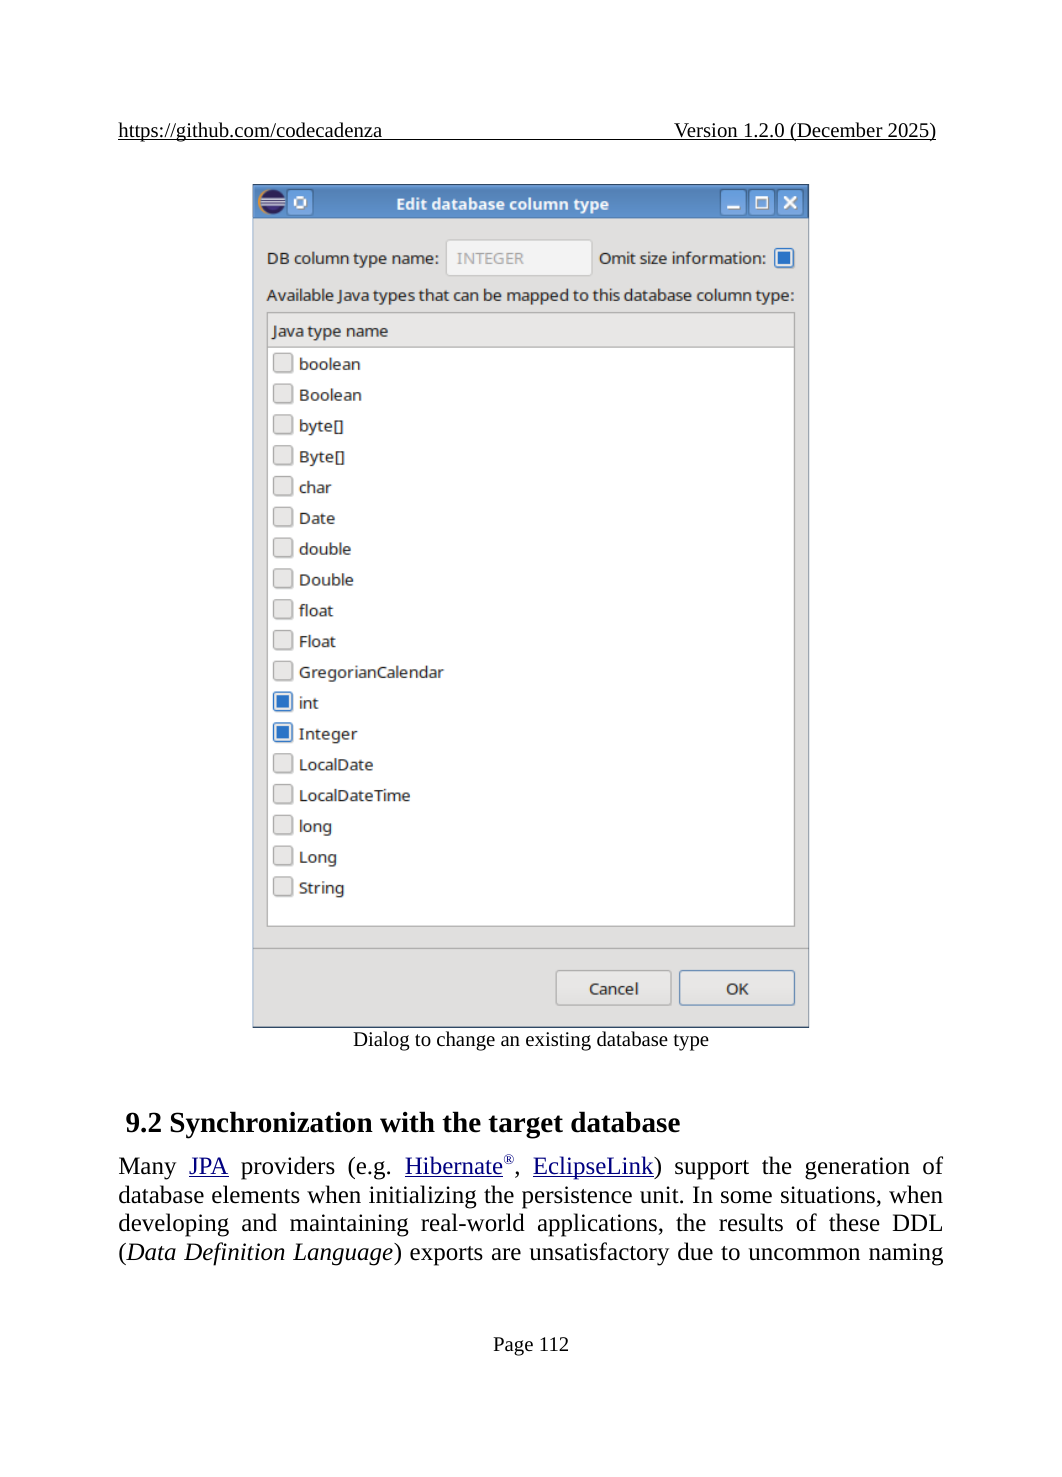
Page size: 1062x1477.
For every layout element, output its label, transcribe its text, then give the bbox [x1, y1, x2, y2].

subtitle Synchronization with the target database [118, 1105, 944, 1138]
text Dialog to change an existing database type [253, 1028, 809, 1051]
picture [252, 184, 810, 1028]
text Many JPA providers (e.g. Hibernate®, EclipseLink) support the generation of database elements when initializing the persistence unit. In some situations, when developing and maintaining real-world applications, the results of these DDL (Data Definition Language) exports are unsatisfactory due to uncommon naming [118, 1151, 944, 1266]
